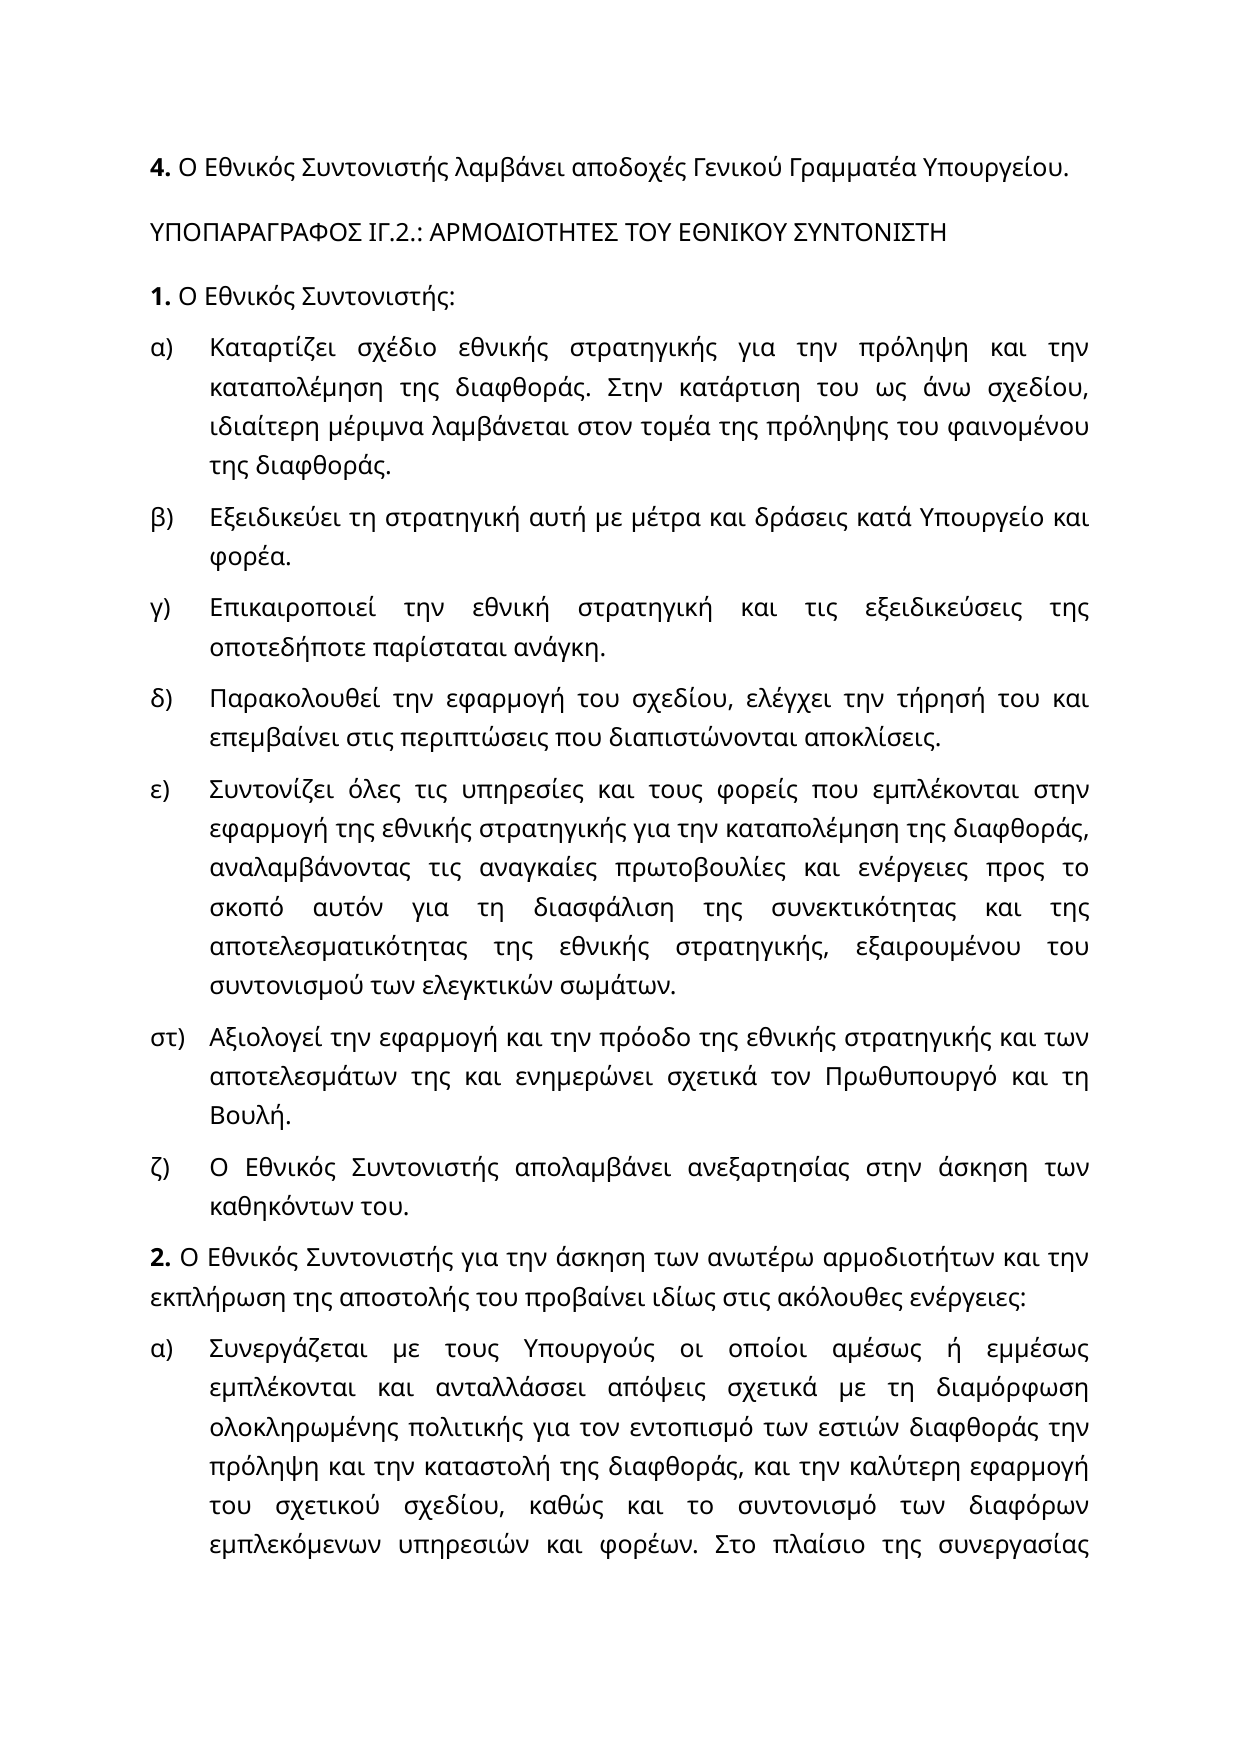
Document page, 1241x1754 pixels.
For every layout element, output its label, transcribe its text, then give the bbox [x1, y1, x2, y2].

text 2. Ο Εθνικός Συντονιστής για την άσκηση των ανωτέρω αρμοδιοτήτων και την εκπλήρωση της αποστολής του προβαίνει ιδίως στις ακόλουθες ενέργειες: [150, 1240, 1090, 1313]
text ΥΠΟΠΑΡΑΓΡΑΦΟΣ ΙΓ.2.: ΑΡΜΟΔΙΟΤΗΤΕΣ ΤΟΥ ΕΘΝΙΚΟΥ ΣΥΝΤΟΝΙΣΤΗ [150, 214, 1090, 248]
text 1. Ο Εθνικός Συντονιστής: [150, 278, 1090, 312]
list δ) Παρακολουθεί την εφαρμογή του σχεδίου, ελέγχει την τήρησή του και επεμβαίνει στις περιπτώσεις που διαπιστώνονται αποκλίσεις. [150, 681, 1090, 754]
list ε) Συντονίζει όλες τις υπηρεσίες και τους φορείς που εμπλέκονται στην εφαρμογή της εθνικής στρατηγικής για την καταπολέμηση της διαφθοράς, αναλαμβάνοντας τις αναγκαίες πρωτοβουλίες και ενέργειες προς το σκοπό αυτόν για τη διασφάλιση της συνεκτικότητας και της αποτελεσματικότητας της εθνικής στρατηγικής, εξαιρουμένου του συντονισμού των ελεγκτικών σωμάτων. [150, 772, 1090, 1002]
list ζ) Ο Εθνικός Συντονιστής απολαμβάνει ανεξαρτησίας στην άσκηση των καθηκόντων του. [150, 1149, 1090, 1222]
list στ) Αξιολογεί την εφαρμογή και την πρόοδο της εθνικής στρατηγικής και των αποτελεσμάτων της και ενημερώνει σχετικά τον Πρωθυπουργό και τη Βουλή. [150, 1019, 1090, 1132]
text 4. Ο Εθνικός Συντονιστής λαμβάνει αποδοχές Γενικού Γραμματέα Υπουργείου. [150, 150, 1090, 184]
list γ) Επικαιροποιεί την εθνική στρατηγική και τις εξειδικεύσεις της οποτεδήποτε παρίσταται ανάγκη. [150, 590, 1090, 663]
list α) Καταρτίζει σχέδιο εθνικής στρατηγικής για την πρόληψη και την καταπολέμηση της διαφθοράς. Στην κατάρτιση του ως άνω σχεδίου, ιδιαίτερη μέριμνα λαμβάνεται στον τομέα της πρόληψης του φαινομένου της διαφθοράς. [150, 330, 1090, 482]
list α) Συνεργάζεται με τους Υπουργούς οι οποίοι αμέσως ή εμμέσως εμπλέκονται και ανταλλάσσει απόψεις σχετικά με τη διαμόρφωση ολοκληρωμένης πολιτικής για τον εντοπισμό των εστιών διαφθοράς την πρόληψη και την καταστολή της διαφθοράς, και την καλύτερη εφαρμογή του σχετικού σχεδίου, καθώς και το συντονισμό των διαφόρων εμπλεκόμενων υπηρεσιών και φορέων. Στο πλαίσιο της συνεργασίας [150, 1331, 1090, 1561]
list β) Εξειδικεύει τη στρατηγική αυτή με μέτρα και δράσεις κατά Υπουργείο και φορέα. [150, 499, 1090, 572]
